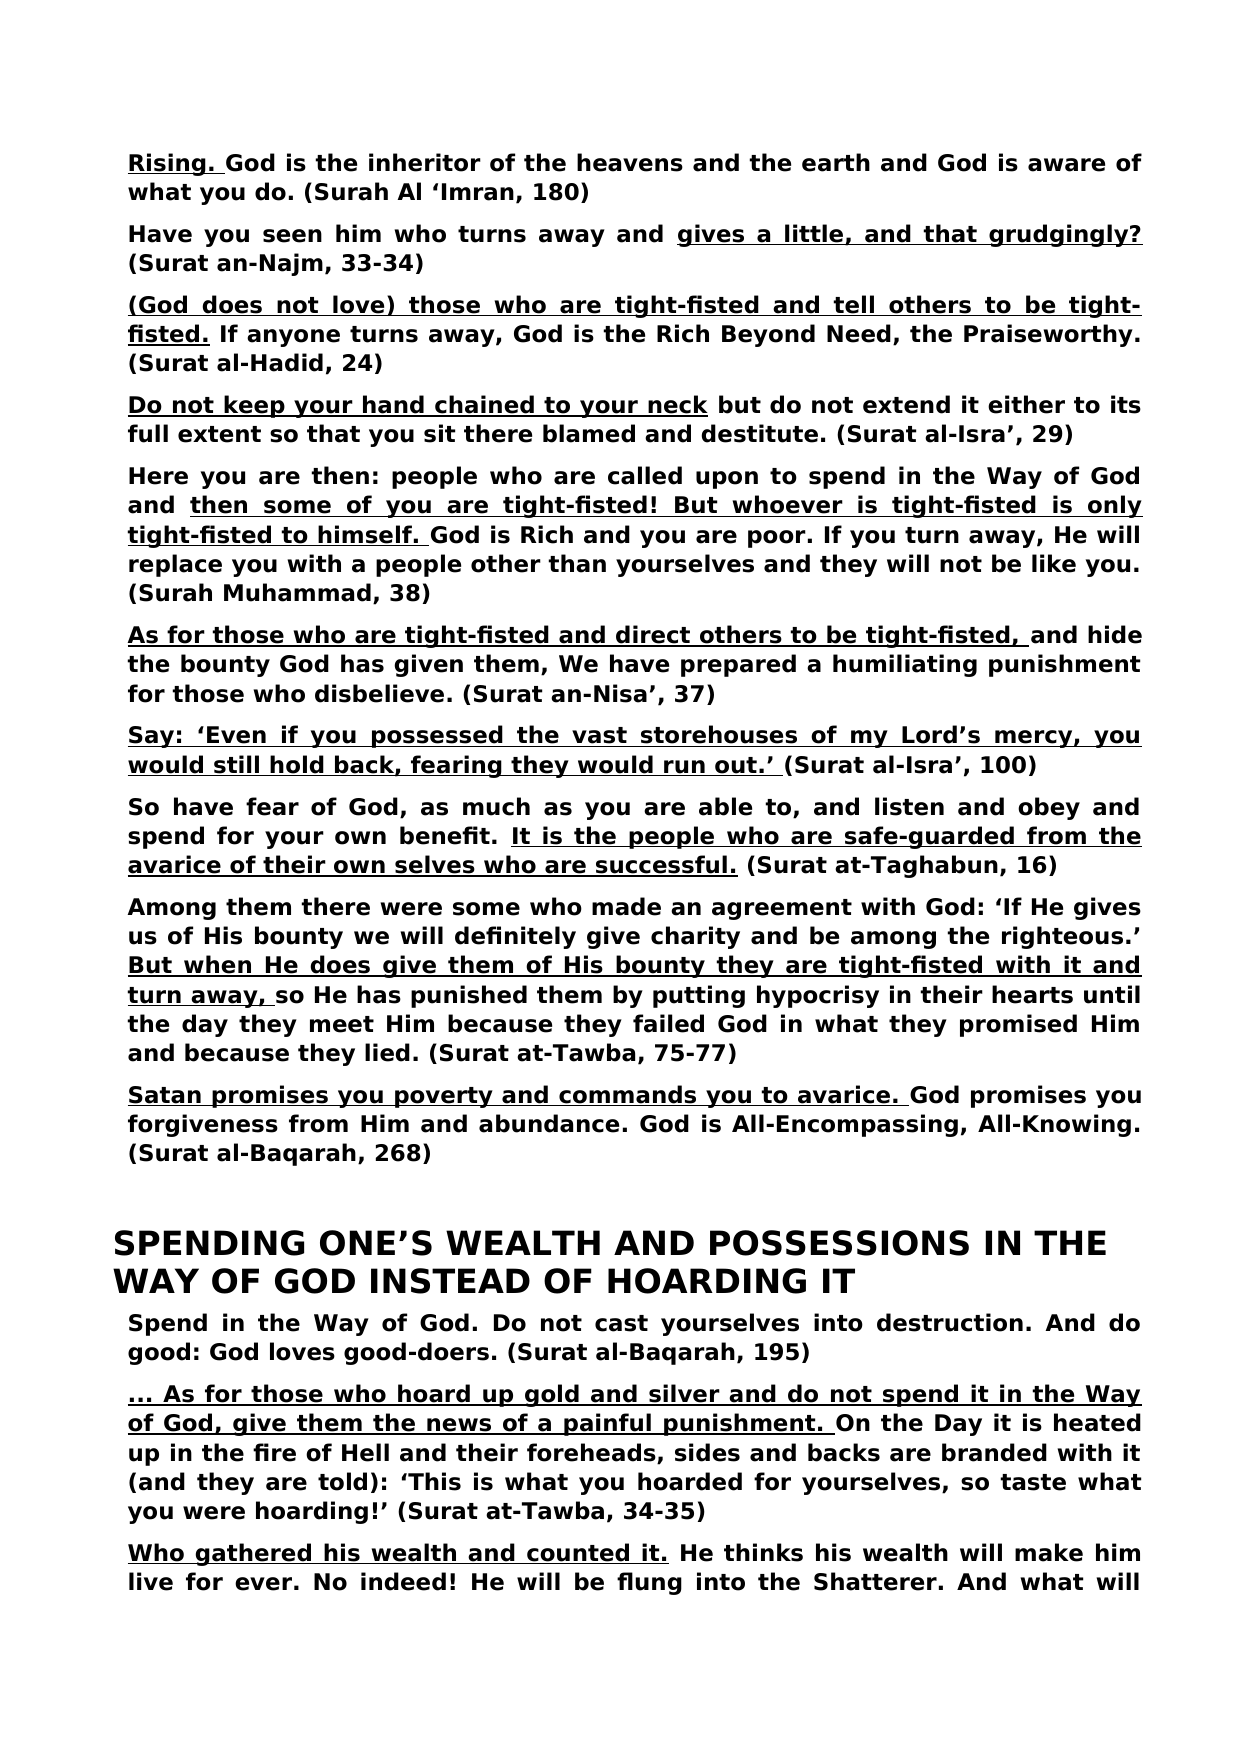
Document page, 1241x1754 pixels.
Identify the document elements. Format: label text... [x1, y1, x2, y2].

text Say: ‘Even if you possessed the vast storehouses of my Lord’s mercy, you would still hold back, fearing they would run out.’ (Surat al-Isra’, 100) [127, 723, 1143, 778]
text As for those who are tight-fisted and direct others to be tight-fisted, and hide the bounty God has given them, We have prepared a humiliating punishment for those who disbelieve. (Surat an-Nisa’, 37) [127, 622, 1143, 707]
text So have fear of God, as much as you are able to, and listen and obey and spend for your own benefit. It is the people who are safe-guarded from the avarice of their own selves who are successful. (Surat at-Taghabun, 16) [127, 794, 1143, 879]
text (God does not love) those who are tight-fisted and tell others to be tight-fisted. If anyone turns away, God is the Rich Beyond Need, the Praiseworthy. (Surat al-Hadid, 24) [127, 292, 1143, 377]
text Rising. God is the inheritor of the heavens and the earth and God is aware of what you do. (Surah Al ‘Imran, 180) [127, 150, 1143, 206]
text ... As for those who hoard up gold and silver and do not spend it in the Way of God, give them the news of a painful punishment. On the Day it is heated up in the fire of Hell and their foreheads, sides and backs are branded with it (and they are told): ‘This is what you hoarded for yourselves, so taste what you were hoarding!’ (Surat at-Tawba, 34-35) [127, 1381, 1143, 1525]
text Among them there were some who made an agreement with God: ‘If He gives us of His bounty we will definitely give charity and be among the righteous.’ But when He does give them of His bounty they are tight-fisted with it and turn away, so He has punished them by putting hypocrisy in their hearts until the day they meet Him because they failed God in what they promised Him and because they lied. (Surat at-Tawba, 75-77) [127, 894, 1143, 1067]
text Here you are then: people who are called upon to spend in the Way of God and then some of you are tight-fisted! But whoever is tight-fisted is only tight-fisted to himself. God is Rich and you are poor. If you turn away, He will replace you with a people other than yourselves and they will not be like you. (Surah Muhammad, 38) [127, 463, 1143, 607]
text Have you seen him who turns away and gives a little, and that grudgingly? (Surat an-Najm, 33-34) [127, 221, 1143, 277]
text Who gathered his wealth and counted it. He thinks his wealth will make him live for ever. No indeed! He will be flung into the Shatterer. And what will [127, 1540, 1143, 1596]
text Satan promises you poverty and commands you to avarice. God promises you forgiveness from Him and abundance. God is All-Encompassing, All-Knowing. (Surat al-Baqarah, 268) [127, 1082, 1143, 1167]
text Do not keep your hand chained to your neck but do not extend it either to its full extent so that you sit there blamed and destitute. (Surat al-Isra’, 29) [127, 392, 1143, 448]
text Spend in the Way of God. Do not cast yourselves into destruction. And do good: God loves good-doers. (Surat al-Baqarah, 195) [127, 1310, 1143, 1366]
subtitle SPENDING ONE’S WEALTH AND POSSESSIONS IN THE WAY OF GOD INSTEAD OF HOARDING IT [112, 1224, 1165, 1302]
